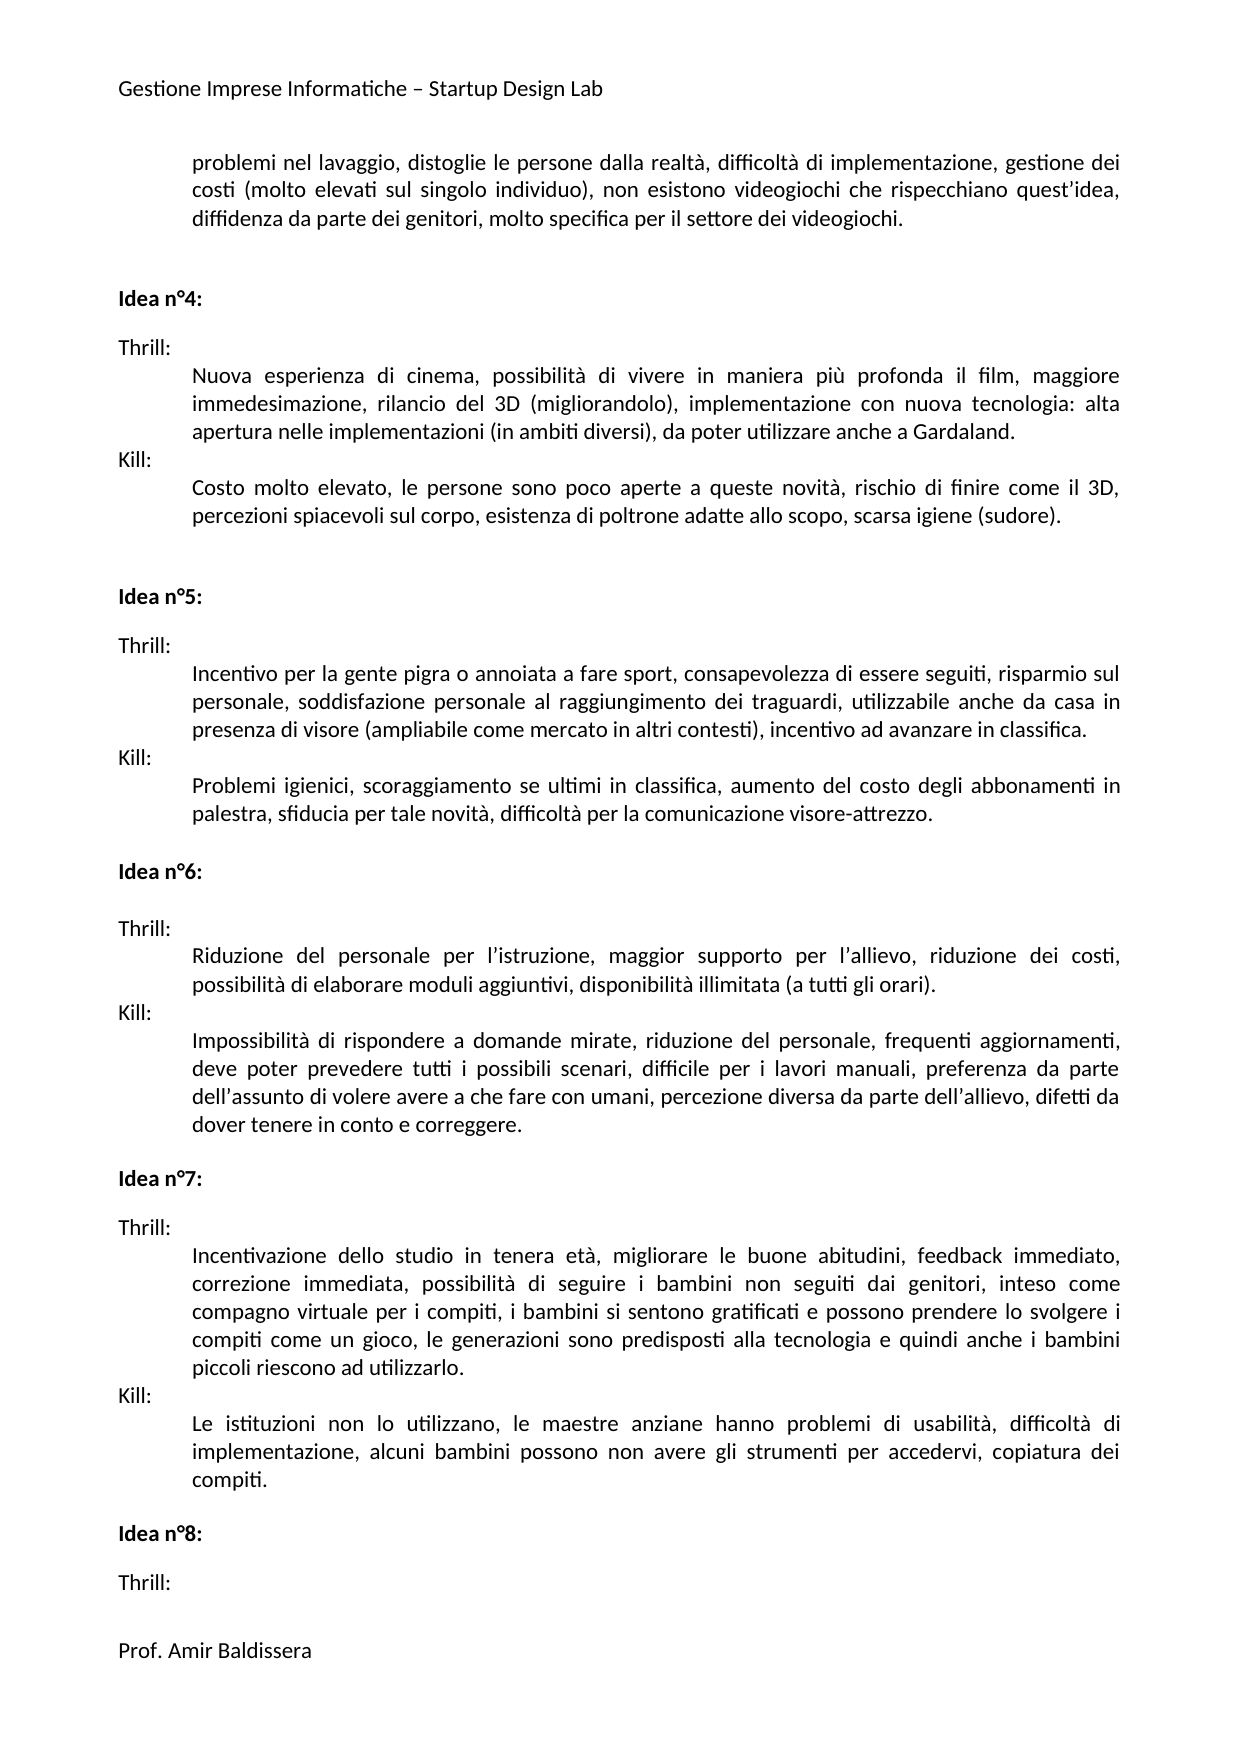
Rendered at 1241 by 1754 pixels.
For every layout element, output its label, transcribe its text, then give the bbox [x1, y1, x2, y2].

text Kill: [118, 998, 1122, 1026]
text Nuova esperienza di cinema, possibilità di vivere in maniera più profonda il film, maggiore immedesimazione, rilancio del 3D (migliorandolo), implementazione con nuova tecnologia: alta apertura nelle implementazioni (in ambiti diversi), da poter utilizzare anche a Gardaland. [192, 361, 1122, 445]
text Kill: [118, 445, 1122, 473]
text Idea n°4: [118, 284, 1122, 312]
text Idea n°6: [118, 856, 1122, 885]
text Idea n°7: [118, 1164, 1122, 1192]
text Thrill: [118, 333, 1122, 361]
text Thrill: [118, 1568, 1122, 1596]
text Incentivo per la gente pigra o annoiata a fare sport, consapevolezza di essere seguiti, risparmio sul personale, soddisfazione personale al raggiungimento dei traguardi, utilizzabile anche da casa in presenza di visore (ampliabile come mercato in altri contesti), incentivo ad avanzare in classifica. [192, 659, 1122, 743]
text Incentivazione dello studio in tenera età, migliorare le buone abitudini, feedback immediato, correzione immediata, possibilità di seguire i bambini non seguiti dai genitori, inteso come compagno virtuale per i compiti, i bambini si sentono gratificati e possono prendere lo svolgere i compiti come un gioco, le generazioni sono predisposti alla tecnologia e quindi anche i bambini piccoli riescono ad utilizzarlo. [192, 1241, 1122, 1381]
text Le istituzioni non lo utilizzano, le maestre anziane hanno problemi di usabilità, difficoltà di implementazione, alcuni bambini possono non avere gli strumenti per accedervi, copiatura dei compiti. [192, 1409, 1122, 1493]
text Costo molto elevato, le persone sono poco aperte a queste novità, rischio di finire come il 3D, percezioni spiacevoli sul corpo, esistenza di poltrone adatte allo scopo, scarsa igiene (sudore). [192, 473, 1122, 529]
text Problemi igienici, scoraggiamento se ultimi in classifica, aumento del costo degli abbonamenti in palestra, sfiducia per tale novità, difficoltà per la comunicazione visore-attrezzo. [192, 771, 1122, 827]
text Kill: [118, 743, 1122, 771]
text Riduzione del personale per l’istruzione, maggior supporto per l’allievo, riduzione dei costi, possibilità di elaborare moduli aggiuntivi, disponibilità illimitata (a tutti gli orari). [192, 942, 1122, 998]
text problemi nel lavaggio, distoglie le persone dalla realtà, difficoltà di implementazione, gestione dei costi (molto elevati sul singolo individuo), non esistono videogiochi che rispecchiano quest’idea, diffidenza da parte dei genitori, molto specifica per il settore dei videogiochi. [192, 148, 1122, 232]
text Thrill: [118, 1213, 1122, 1241]
text Kill: [118, 1381, 1122, 1409]
text Thrill: [118, 631, 1122, 659]
text Impossibilità di rispondere a domande mirate, riduzione del personale, frequenti aggiornamenti, deve poter prevedere tutti i possibili scenari, difficile per i lavori manuali, preferenza da parte dell’assunto di volere avere a che fare con umani, percezione diversa da parte dell’allievo, difetti da dover tenere in conto e correggere. [192, 1026, 1122, 1138]
text Idea n°8: [118, 1519, 1122, 1548]
text Idea n°5: [118, 582, 1122, 610]
text Thrill: [118, 914, 1122, 942]
